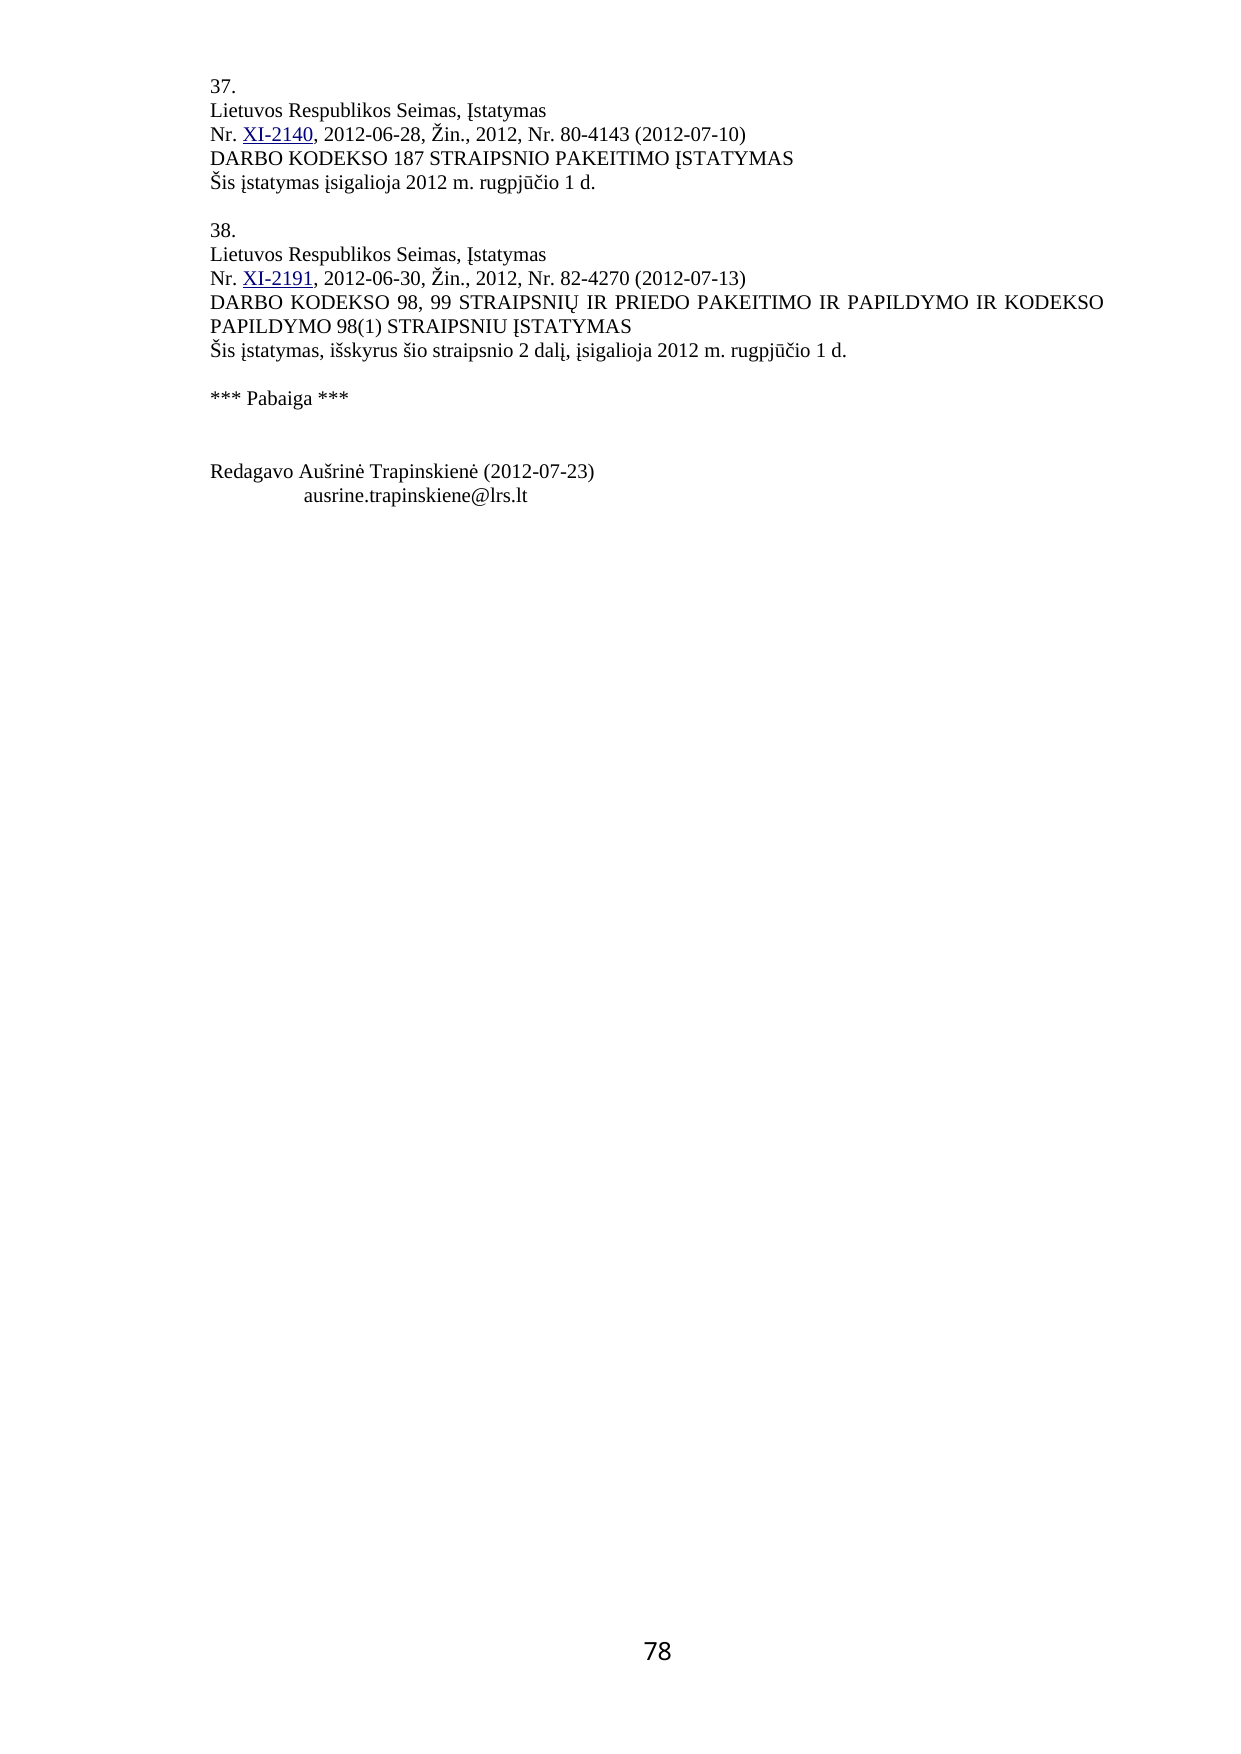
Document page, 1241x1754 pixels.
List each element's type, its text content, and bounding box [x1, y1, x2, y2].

text Redagavo Aušrinė Trapinskienė (2012-07-23) [210, 458, 1106, 483]
text Nr. XI-2140, 2012-06-28, Žin., 2012, Nr. 80-4143 (2012-07-10) [210, 122, 1106, 146]
text ausrine.trapinskiene@lrs.lt [210, 483, 1106, 507]
text Lietuvos Respublikos Seimas, Įstatymas [210, 242, 1106, 266]
text 37. [210, 73, 1106, 98]
text DARBO KODEKSO 98, 99 STRAIPSNIŲ IR PRIEDO PAKEITIMO IR PAPILDYMO IR KODEKSO PAPILDYMO 98(1) STRAIPSNIU ĮSTATYMAS [210, 290, 1106, 338]
text Šis įstatymas, išskyrus šio straipsnio 2 dalį, įsigalioja 2012 m. rugpjūčio 1 d. [210, 338, 1106, 362]
text Nr. XI-2191, 2012-06-30, Žin., 2012, Nr. 82-4270 (2012-07-13) [210, 266, 1106, 290]
text Šis įstatymas įsigalioja 2012 m. rugpjūčio 1 d. [210, 170, 1106, 194]
text DARBO KODEKSO 187 STRAIPSNIO PAKEITIMO ĮSTATYMAS [210, 146, 1106, 170]
text *** Pabaiga *** [210, 386, 1106, 410]
text Lietuvos Respublikos Seimas, Įstatymas [210, 98, 1106, 122]
text 38. [210, 218, 1106, 242]
